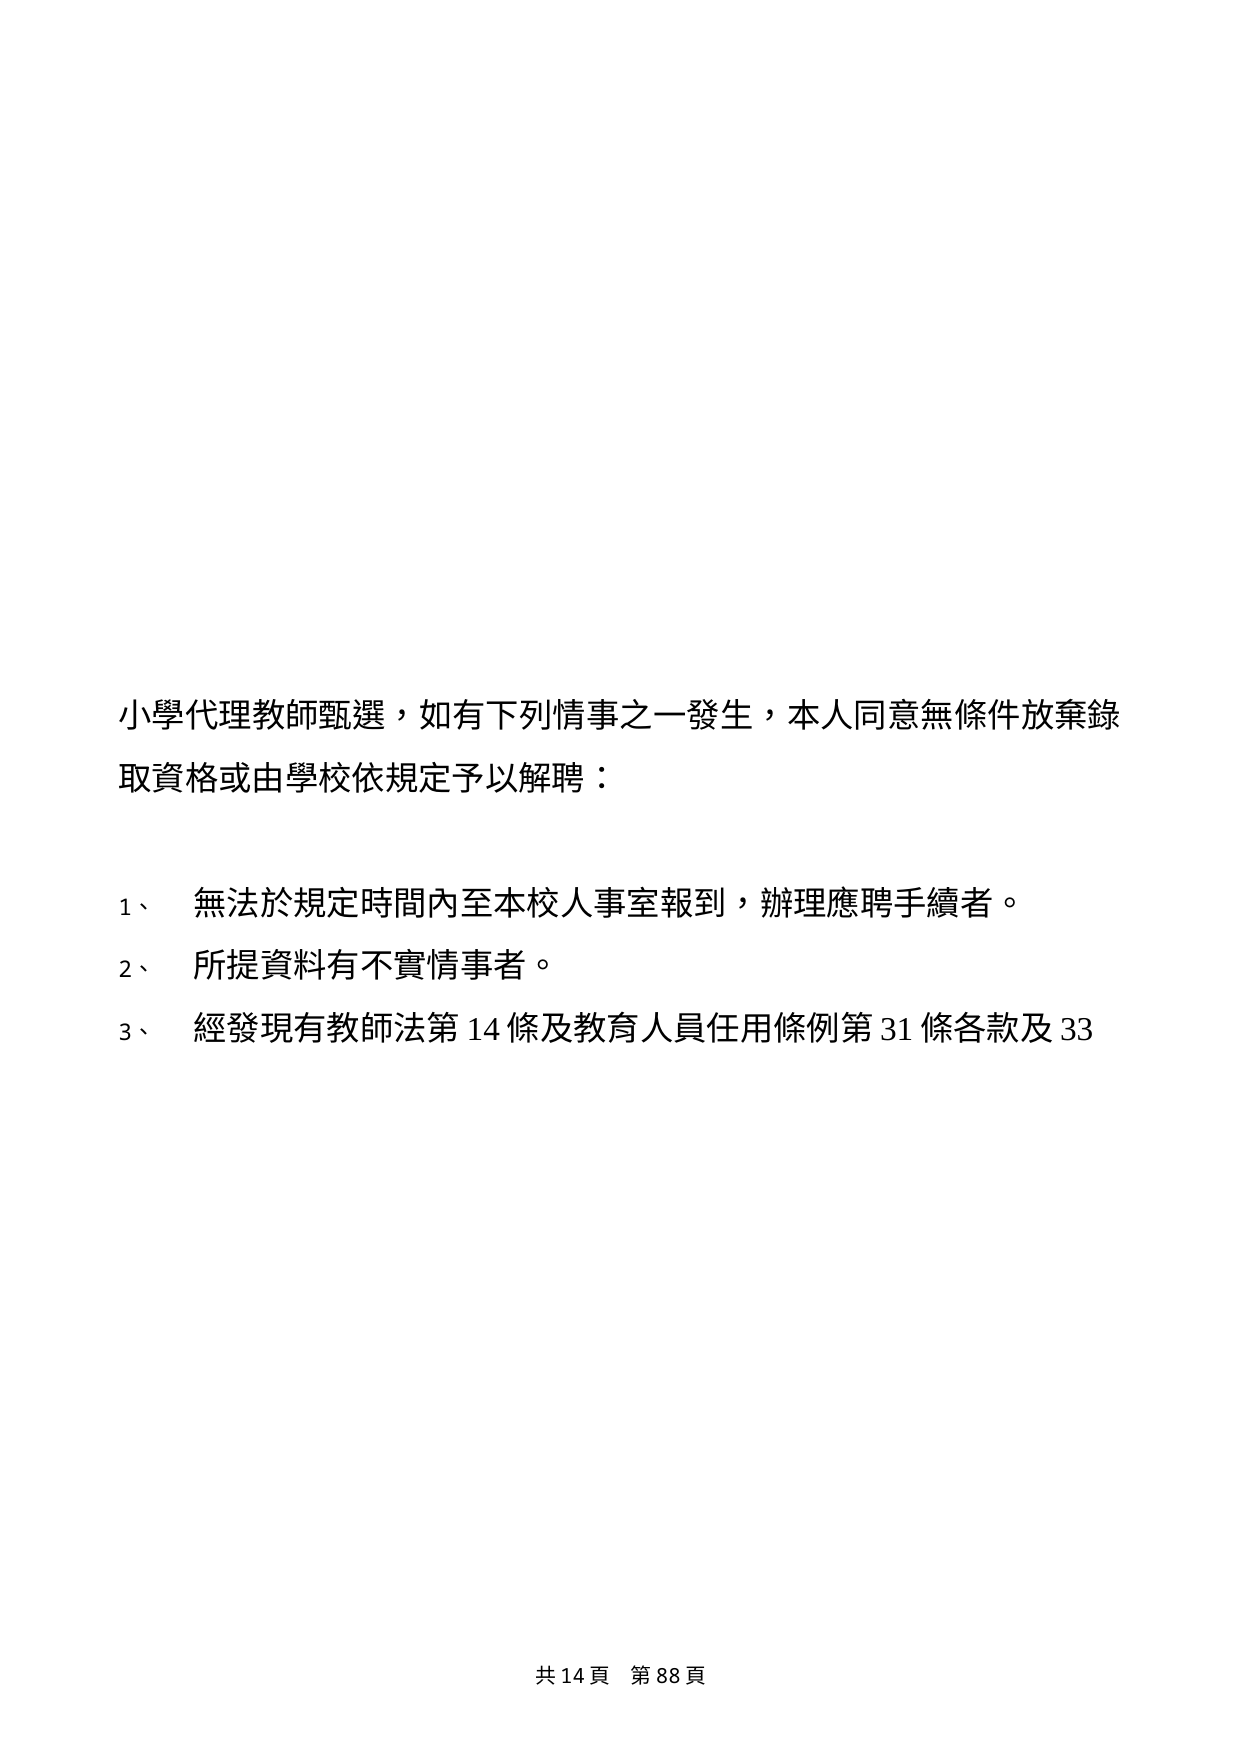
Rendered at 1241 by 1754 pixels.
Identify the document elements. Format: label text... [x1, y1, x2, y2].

list 無法於規定時間內至本校人事室報到，辦理應聘手續者。 [118, 859, 1122, 922]
list 所提資料有不實情事者。 [118, 922, 1122, 984]
text 小學代理教師甄選，如有下列情事之一發生，本人同意無條件放棄錄取資格或由學校依規定予以解聘： [118, 672, 1122, 797]
list 經發現有教師法第14條及教育人員任用條例第31條各款及33 [118, 984, 1122, 1047]
